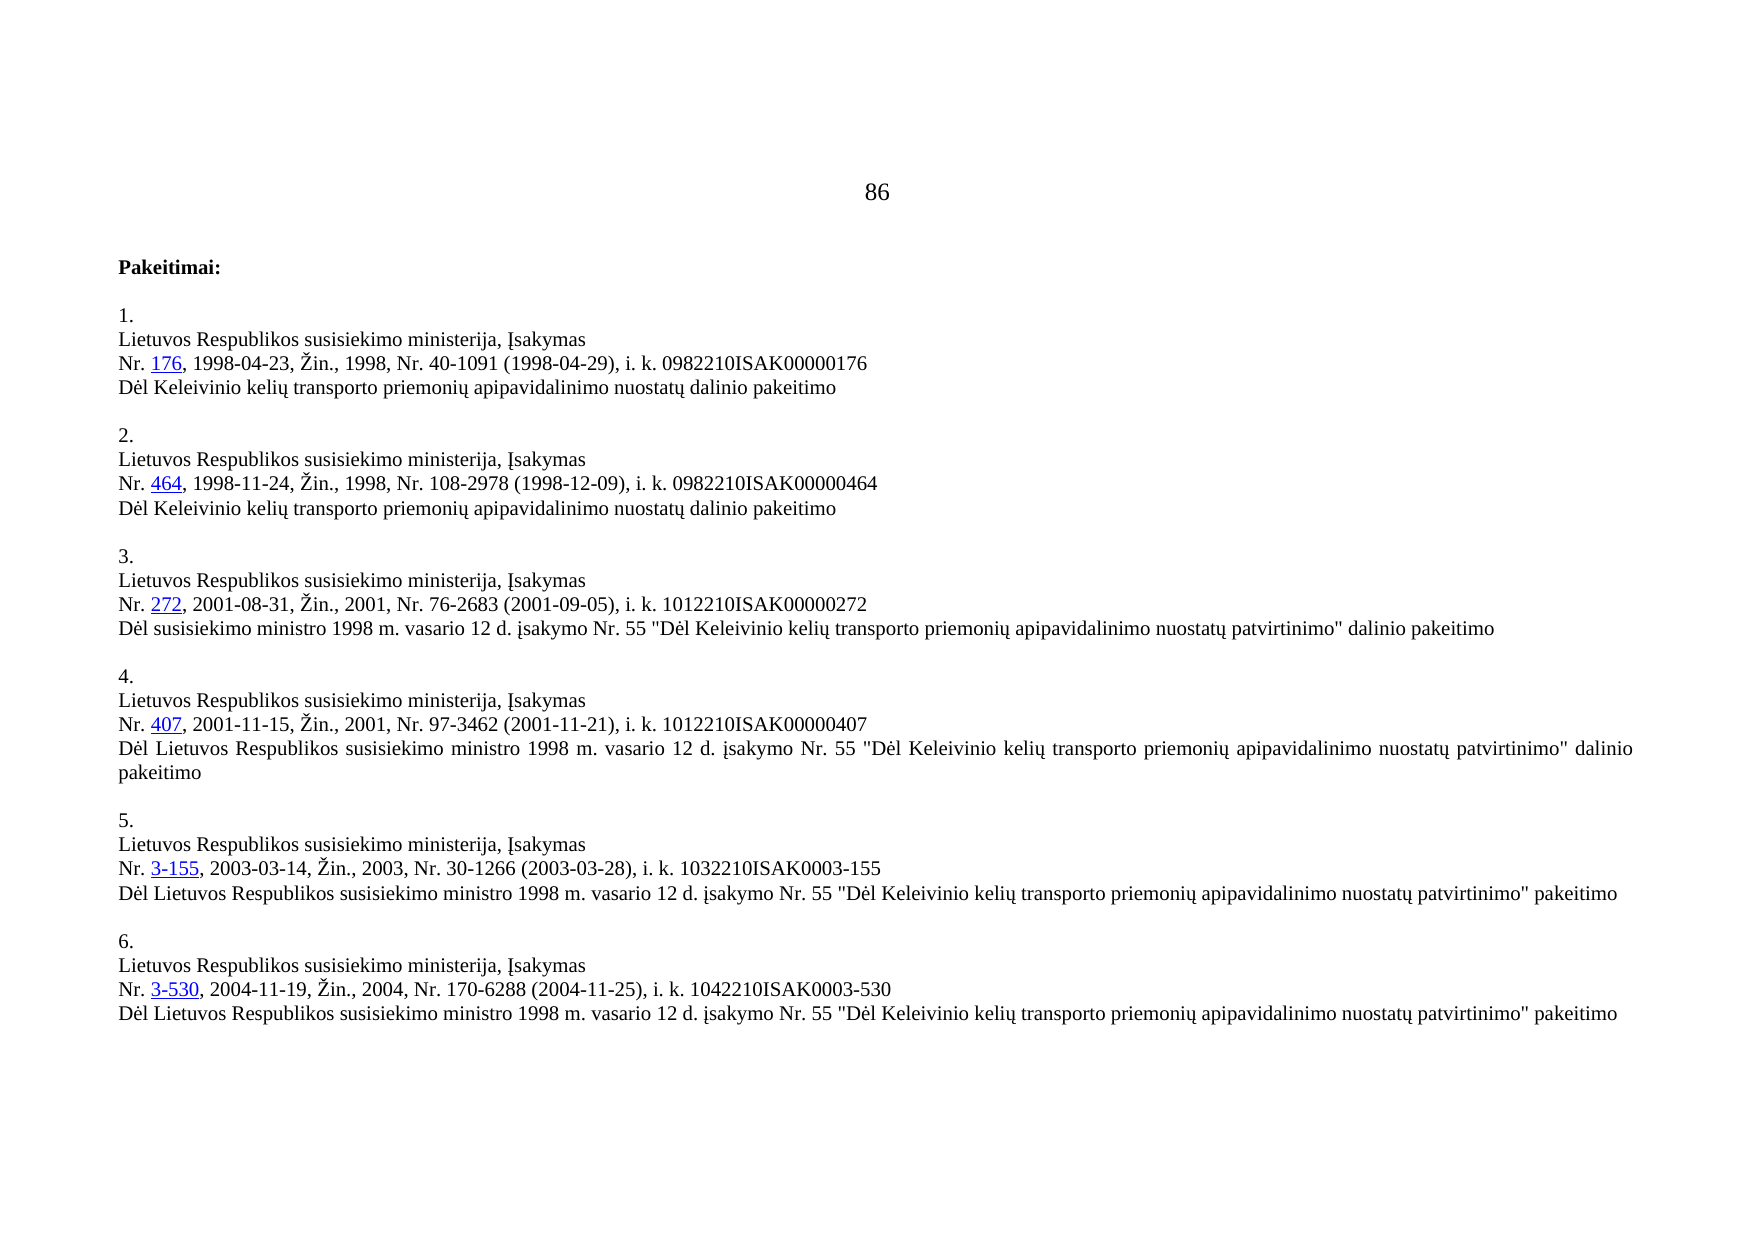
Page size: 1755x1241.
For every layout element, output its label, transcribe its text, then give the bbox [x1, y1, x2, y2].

text 1. [118, 303, 1636, 327]
text 5. [118, 808, 1636, 832]
text Dėl Keleivinio kelių transporto priemonių apipavidalinimo nuostatų dalinio pakeitimo [118, 375, 1636, 399]
text Lietuvos Respublikos susisiekimo ministerija, Įsakymas [118, 832, 1636, 856]
text Lietuvos Respublikos susisiekimo ministerija, Įsakymas [118, 327, 1636, 351]
text Nr. 3-155, 2003-03-14, Žin., 2003, Nr. 30-1266 (2003-03-28), i. k. 1032210ISAK0003-155 [118, 856, 1636, 880]
text 3. [118, 543, 1636, 568]
text Lietuvos Respublikos susisiekimo ministerija, Įsakymas [118, 953, 1636, 977]
text 4. [118, 664, 1636, 688]
text Dėl Lietuvos Respublikos susisiekimo ministro 1998 m. vasario 12 d. įsakymo Nr. 55 "Dėl Keleivinio kelių transporto priemonių apipavidalinimo nuostatų patvirtinimo" dalinio pakeitimo [118, 736, 1636, 784]
text Lietuvos Respublikos susisiekimo ministerija, Įsakymas [118, 688, 1636, 712]
text Dėl susisiekimo ministro 1998 m. vasario 12 d. įsakymo Nr. 55 "Dėl Keleivinio kelių transporto priemonių apipavidalinimo nuostatų patvirtinimo" dalinio pakeitimo [118, 616, 1636, 640]
text Lietuvos Respublikos susisiekimo ministerija, Įsakymas [118, 447, 1636, 471]
text Nr. 272, 2001-08-31, Žin., 2001, Nr. 76-2683 (2001-09-05), i. k. 1012210ISAK00000272 [118, 592, 1636, 616]
text Dėl Keleivinio kelių transporto priemonių apipavidalinimo nuostatų dalinio pakeitimo [118, 495, 1636, 519]
text Nr. 176, 1998-04-23, Žin., 1998, Nr. 40-1091 (1998-04-29), i. k. 0982210ISAK00000176 [118, 351, 1636, 375]
text Nr. 3-530, 2004-11-19, Žin., 2004, Nr. 170-6288 (2004-11-25), i. k. 1042210ISAK0003-530 [118, 977, 1636, 1001]
text Lietuvos Respublikos susisiekimo ministerija, Įsakymas [118, 568, 1636, 592]
text 2. [118, 423, 1636, 447]
text Nr. 464, 1998-11-24, Žin., 1998, Nr. 108-2978 (1998-12-09), i. k. 0982210ISAK00000464 [118, 471, 1636, 495]
text Dėl Lietuvos Respublikos susisiekimo ministro 1998 m. vasario 12 d. įsakymo Nr. 55 "Dėl Keleivinio kelių transporto priemonių apipavidalinimo nuostatų patvirtinimo" pakeitimo [118, 1001, 1636, 1025]
text 6. [118, 928, 1636, 953]
text Pakeitimai: [118, 255, 1636, 279]
text Dėl Lietuvos Respublikos susisiekimo ministro 1998 m. vasario 12 d. įsakymo Nr. 55 "Dėl Keleivinio kelių transporto priemonių apipavidalinimo nuostatų patvirtinimo" pakeitimo [118, 880, 1636, 904]
text Nr. 407, 2001-11-15, Žin., 2001, Nr. 97-3462 (2001-11-21), i. k. 1012210ISAK00000407 [118, 712, 1636, 736]
